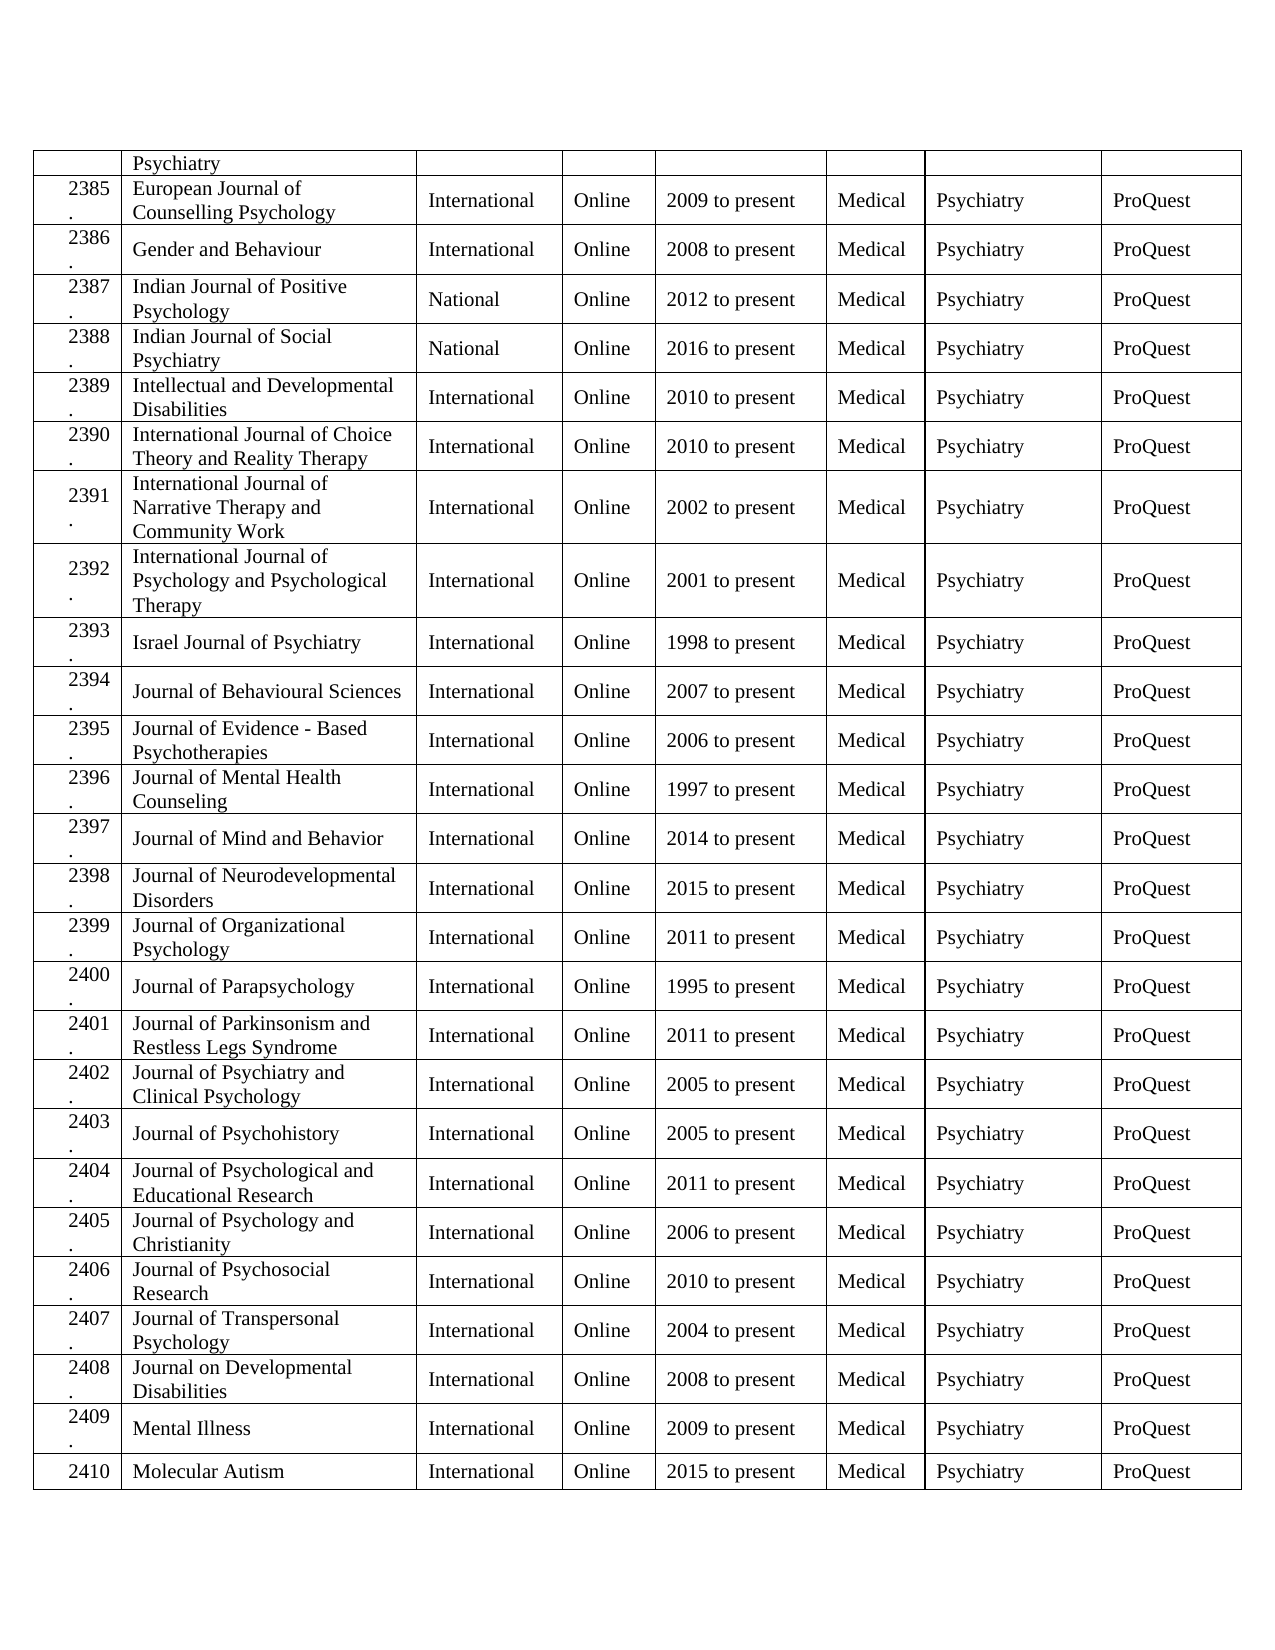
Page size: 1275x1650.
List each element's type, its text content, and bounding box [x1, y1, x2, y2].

table_cell ProQuest [1102, 765, 1241, 813]
table_cell Psychiatry [926, 864, 1101, 912]
table_cell International [417, 1060, 562, 1108]
table_cell Journal of Psychological and Educational Research [122, 1159, 416, 1207]
table_cell ProQuest [1102, 1060, 1241, 1108]
table_cell Medical [827, 1011, 924, 1059]
table_cell International [417, 913, 562, 961]
table_cell Online [563, 667, 655, 715]
table_cell 2005 to present [656, 1109, 826, 1157]
table_cell Medical [827, 962, 924, 1010]
table_cell Journal of Psychohistory [122, 1109, 416, 1157]
table_cell [34, 1404, 121, 1452]
table_cell ProQuest [1102, 324, 1241, 372]
table_cell ProQuest [1102, 962, 1241, 1010]
table_cell Online [563, 1306, 655, 1354]
table_cell [34, 422, 121, 470]
table_cell [34, 962, 121, 1010]
table_cell ProQuest [1102, 544, 1241, 617]
table_cell International [417, 1257, 562, 1305]
table_cell Online [563, 618, 655, 666]
table_cell [34, 1454, 121, 1489]
table_cell Medical [827, 176, 924, 224]
table_cell Online [563, 1109, 655, 1157]
table_cell Online [563, 716, 655, 764]
table_cell 1997 to present [656, 765, 826, 813]
table_cell 2009 to present [656, 176, 826, 224]
table_cell Online [563, 1011, 655, 1059]
table_cell [34, 1011, 121, 1059]
table_cell International [417, 1208, 562, 1256]
table_cell Medical [827, 1208, 924, 1256]
table_cell 2015 to present [656, 864, 826, 912]
table_cell International [417, 471, 562, 543]
table_cell [34, 913, 121, 961]
table_cell [34, 176, 121, 224]
table_cell Medical [827, 667, 924, 715]
table_cell 2008 to present [656, 225, 826, 273]
table_cell Psychiatry [926, 716, 1101, 764]
table_cell [34, 618, 121, 666]
table_cell Psychiatry [926, 765, 1101, 813]
table_cell ProQuest [1102, 1109, 1241, 1157]
table_cell Medical [827, 1404, 924, 1452]
table_cell Online [563, 913, 655, 961]
table_cell Online [563, 765, 655, 813]
table_cell Medical [827, 225, 924, 273]
table_cell International [417, 765, 562, 813]
table_cell Online [563, 1355, 655, 1403]
table_cell Online [563, 471, 655, 543]
table_cell Medical [827, 864, 924, 912]
table_cell International [417, 716, 562, 764]
table_cell [34, 373, 121, 421]
table_cell ProQuest [1102, 1257, 1241, 1305]
table_cell Online [563, 1208, 655, 1256]
table_cell [34, 275, 121, 323]
table_cell Online [563, 225, 655, 273]
table_cell ProQuest [1102, 618, 1241, 666]
table_cell Journal of Evidence - Based Psychotherapies [122, 716, 416, 764]
table_cell Online [563, 544, 655, 617]
table_cell [34, 225, 121, 273]
table_cell Psychiatry [926, 1011, 1101, 1059]
table_cell ProQuest [1102, 913, 1241, 961]
table_cell ProQuest [1102, 1404, 1241, 1452]
table_cell 2015 to present [656, 1454, 826, 1489]
table_cell 2001 to present [656, 544, 826, 617]
table_cell Medical [827, 373, 924, 421]
table_cell Online [563, 962, 655, 1010]
table_cell Medical [827, 1355, 924, 1403]
table_cell 2010 to present [656, 1257, 826, 1305]
table_cell Journal of Organizational Psychology [122, 913, 416, 961]
table_cell Journal of Parapsychology [122, 962, 416, 1010]
table_cell Online [563, 1454, 655, 1489]
table_cell 2002 to present [656, 471, 826, 543]
table_cell Journal of Mind and Behavior [122, 814, 416, 862]
table_cell National [417, 275, 562, 323]
table_cell Psychiatry [926, 422, 1101, 470]
table_cell International [417, 962, 562, 1010]
table_cell Online [563, 814, 655, 862]
table_cell [926, 151, 1101, 175]
table_cell 2009 to present [656, 1404, 826, 1452]
table_cell Journal of Transpersonal Psychology [122, 1306, 416, 1354]
table_cell [34, 716, 121, 764]
table_cell [417, 151, 562, 175]
table_cell ProQuest [1102, 1355, 1241, 1403]
table_cell International [417, 1454, 562, 1489]
table_cell 1998 to present [656, 618, 826, 666]
table_cell Israel Journal of Psychiatry [122, 618, 416, 666]
table_cell Medical [827, 544, 924, 617]
table_cell Psychiatry [926, 913, 1101, 961]
table_cell Psychiatry [926, 1454, 1101, 1489]
table_cell Medical [827, 1060, 924, 1108]
table_cell International Journal of Choice Theory and Reality Therapy [122, 422, 416, 470]
table_cell Online [563, 1257, 655, 1305]
table_cell Journal of Psychiatry and Clinical Psychology [122, 1060, 416, 1108]
table_cell International [417, 864, 562, 912]
table_cell ProQuest [1102, 864, 1241, 912]
table_cell Online [563, 864, 655, 912]
table_cell Online [563, 275, 655, 323]
table_cell Medical [827, 1257, 924, 1305]
table_cell Psychiatry [926, 471, 1101, 543]
table_cell International [417, 1306, 562, 1354]
table_cell Online [563, 1060, 655, 1108]
table_cell Online [563, 324, 655, 372]
table_cell Intellectual and Developmental Disabilities [122, 373, 416, 421]
table_cell Psychiatry [926, 324, 1101, 372]
table_cell 2016 to present [656, 324, 826, 372]
table_cell 2011 to present [656, 1011, 826, 1059]
table_cell International [417, 1355, 562, 1403]
table_cell ProQuest [1102, 373, 1241, 421]
table_cell 2014 to present [656, 814, 826, 862]
table_cell 2004 to present [656, 1306, 826, 1354]
table_cell Journal of Behavioural Sciences [122, 667, 416, 715]
table_cell International Journal of Psychology and Psychological Therapy [122, 544, 416, 617]
table_cell Medical [827, 422, 924, 470]
table_cell [34, 544, 121, 617]
table_cell 2008 to present [656, 1355, 826, 1403]
table_cell International [417, 422, 562, 470]
table_cell Journal of Psychosocial Research [122, 1257, 416, 1305]
table_cell 2012 to present [656, 275, 826, 323]
table_cell Psychiatry [926, 618, 1101, 666]
table_cell International [417, 544, 562, 617]
table_cell ProQuest [1102, 1159, 1241, 1207]
table_cell Journal of Parkinsonism and Restless Legs Syndrome [122, 1011, 416, 1059]
table_cell Online [563, 373, 655, 421]
table_cell [34, 324, 121, 372]
table_cell [1102, 151, 1241, 175]
table_cell Indian Journal of Social Psychiatry [122, 324, 416, 372]
table_cell [34, 1208, 121, 1256]
table_cell Medical [827, 324, 924, 372]
table_cell 2011 to present [656, 913, 826, 961]
table_cell 2010 to present [656, 373, 826, 421]
table_cell Molecular Autism [122, 1454, 416, 1489]
table_cell [34, 1306, 121, 1354]
table_cell Medical [827, 1454, 924, 1489]
table_cell Psychiatry [926, 667, 1101, 715]
table_cell ProQuest [1102, 1306, 1241, 1354]
table_cell Medical [827, 814, 924, 862]
table_cell Journal of Psychology and Christianity [122, 1208, 416, 1256]
table_cell [34, 471, 121, 543]
table_cell 2007 to present [656, 667, 826, 715]
table_cell [34, 814, 121, 862]
table_cell Medical [827, 716, 924, 764]
table_cell International Journal of Narrative Therapy and Community Work [122, 471, 416, 543]
table_cell [34, 864, 121, 912]
table_cell Medical [827, 1109, 924, 1157]
table_cell Online [563, 422, 655, 470]
table_cell [34, 1355, 121, 1403]
table_cell ProQuest [1102, 814, 1241, 862]
table_cell Psychiatry [926, 962, 1101, 1010]
table_cell European Journal of Counselling Psychology [122, 176, 416, 224]
table_cell Journal of Neurodevelopmental Disorders [122, 864, 416, 912]
table_cell International [417, 1159, 562, 1207]
table_cell International [417, 1011, 562, 1059]
table_cell Psychiatry [926, 1257, 1101, 1305]
table_cell Online [563, 1404, 655, 1452]
table_cell Psychiatry [926, 1355, 1101, 1403]
table_cell ProQuest [1102, 1011, 1241, 1059]
table_cell 2006 to present [656, 1208, 826, 1256]
table_cell Indian Journal of Positive Psychology [122, 275, 416, 323]
table_cell Psychiatry [926, 1404, 1101, 1452]
table_cell Psychiatry [926, 176, 1101, 224]
table_cell Medical [827, 765, 924, 813]
table_cell Mental Illness [122, 1404, 416, 1452]
table_cell [34, 1109, 121, 1157]
table_cell [827, 151, 924, 175]
table_cell [34, 1257, 121, 1305]
table_cell Psychiatry [926, 373, 1101, 421]
table_cell Medical [827, 618, 924, 666]
table_cell 1995 to present [656, 962, 826, 1010]
table_cell Psychiatry [926, 1060, 1101, 1108]
table_cell International [417, 1404, 562, 1452]
table_cell ProQuest [1102, 471, 1241, 543]
table_cell 2010 to present [656, 422, 826, 470]
table_cell Psychiatry [926, 225, 1101, 273]
table_cell Psychiatry [926, 1159, 1101, 1207]
table_cell ProQuest [1102, 422, 1241, 470]
table_cell ProQuest [1102, 1454, 1241, 1489]
table_cell Medical [827, 1306, 924, 1354]
table_cell [34, 1060, 121, 1108]
table_cell Journal on Developmental Disabilities [122, 1355, 416, 1403]
table_cell Online [563, 176, 655, 224]
table_cell Psychiatry [926, 544, 1101, 617]
table_cell Psychiatry [926, 1306, 1101, 1354]
table_cell International [417, 814, 562, 862]
table_cell Medical [827, 275, 924, 323]
table_cell ProQuest [1102, 667, 1241, 715]
table_cell International [417, 1109, 562, 1157]
table_cell Medical [827, 471, 924, 543]
table_cell 2006 to present [656, 716, 826, 764]
table_cell ProQuest [1102, 275, 1241, 323]
table_cell Psychiatry [926, 1109, 1101, 1157]
table_cell 2005 to present [656, 1060, 826, 1108]
table_cell ProQuest [1102, 225, 1241, 273]
table_cell Medical [827, 913, 924, 961]
table_cell Medical [827, 1159, 924, 1207]
table_cell International [417, 176, 562, 224]
table_cell Psychiatry [926, 814, 1101, 862]
table_cell International [417, 667, 562, 715]
table_cell Online [563, 1159, 655, 1207]
table_cell [656, 151, 826, 175]
table_cell Gender and Behaviour [122, 225, 416, 273]
table_cell 2011 to present [656, 1159, 826, 1207]
table_cell Psychiatry [926, 275, 1101, 323]
table_cell Psychiatry [122, 151, 416, 175]
table_cell International [417, 225, 562, 273]
table_cell ProQuest [1102, 1208, 1241, 1256]
table_cell Journal of Mental Health Counseling [122, 765, 416, 813]
table_cell ProQuest [1102, 716, 1241, 764]
table_cell Psychiatry [926, 1208, 1101, 1256]
table_cell [34, 765, 121, 813]
table_cell National [417, 324, 562, 372]
table_cell International [417, 373, 562, 421]
table_cell [563, 151, 655, 175]
table_cell International [417, 618, 562, 666]
table_cell [34, 151, 121, 175]
table_cell [34, 1159, 121, 1207]
table_cell [34, 667, 121, 715]
table_cell ProQuest [1102, 176, 1241, 224]
